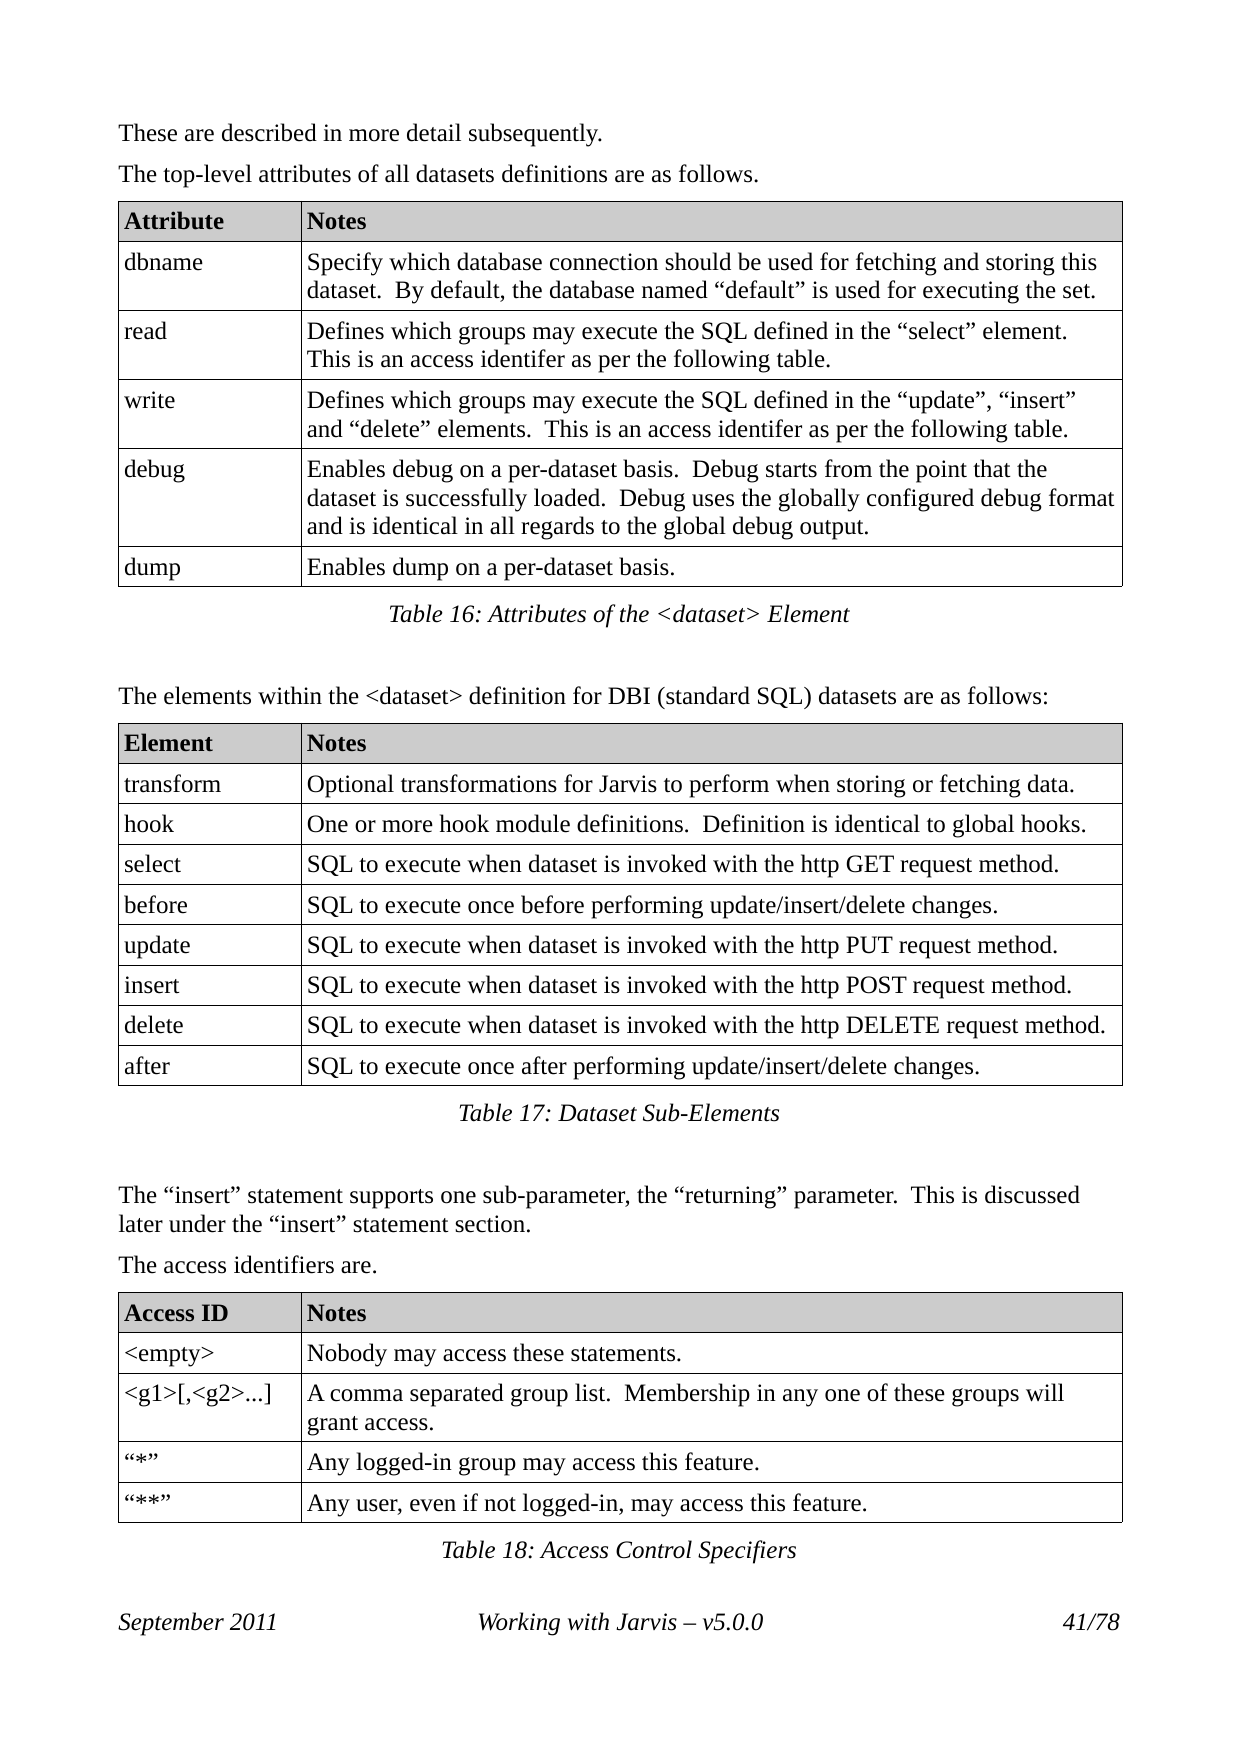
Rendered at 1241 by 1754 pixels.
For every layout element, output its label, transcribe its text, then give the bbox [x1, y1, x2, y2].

table_cell update [119, 925, 301, 964]
table_cell One or more hook module definitions. Definition is identical to global hooks. [302, 804, 1122, 843]
table_cell Optional transformations for Jarvis to perform when storing or fetching data. [302, 764, 1122, 803]
table_cell select [119, 845, 301, 884]
table_cell SQL to execute when dataset is invoked with the http DELETE request method. [302, 1006, 1122, 1045]
table_cell insert [119, 966, 301, 1005]
table_cell hook [119, 804, 301, 843]
table_cell Defines which groups may execute the SQL defined in the “select” element. This is an access identifer as per the following table. [302, 311, 1122, 379]
table_cell SQL to execute once before performing update/insert/delete changes. [302, 885, 1122, 924]
table_cell “*” [119, 1442, 301, 1482]
table_cell after [119, 1046, 301, 1085]
table_header Notes [302, 724, 1122, 763]
table_cell “**” [119, 1483, 301, 1522]
table_cell dump [119, 547, 301, 586]
table_header Notes [302, 202, 1122, 241]
table_cell <g1>[,<g2>...] [119, 1374, 301, 1441]
table_cell Any logged-in group may access this feature. [302, 1442, 1122, 1482]
table_cell debug [119, 449, 301, 546]
text Table 16: Attributes of the <dataset> Element [118, 599, 1122, 628]
text The access identifiers are. [118, 1251, 1122, 1279]
text The top-level attributes of all datasets definitions are as follows. [118, 159, 1122, 188]
text Table 18: Access Control Specifiers [118, 1535, 1122, 1563]
table_header Access ID [119, 1293, 301, 1332]
table_cell SQL to execute once after performing update/insert/delete changes. [302, 1046, 1122, 1085]
table_cell delete [119, 1006, 301, 1045]
table_cell Any user, even if not logged-in, may access this feature. [302, 1483, 1122, 1522]
table_cell SQL to execute when dataset is invoked with the http POST request method. [302, 966, 1122, 1005]
text These are described in more detail subsequently. [118, 118, 1122, 147]
text Table 17: Dataset Sub-Elements [118, 1098, 1122, 1127]
table_cell transform [119, 764, 301, 803]
text The elements within the <dataset> definition for DBI (standard SQL) datasets are as follows: [118, 681, 1122, 710]
table_cell dbname [119, 242, 301, 310]
table_header Element [119, 724, 301, 763]
table_cell before [119, 885, 301, 924]
table_cell SQL to execute when dataset is invoked with the http PUT request method. [302, 925, 1122, 964]
table_cell <empty> [119, 1333, 301, 1372]
table_cell Enables dump on a per-dataset basis. [302, 547, 1122, 586]
table_cell A comma separated group list. Membership in any one of these groups will grant access. [302, 1374, 1122, 1441]
table_cell Nobody may access these statements. [302, 1333, 1122, 1372]
table_cell read [119, 311, 301, 379]
table_cell Enables debug on a per-dataset basis. Debug starts from the point that the dataset is successfully loaded. Debug uses the globally configured debug format and is identical in all regards to the global debug output. [302, 449, 1122, 546]
table_header Attribute [119, 202, 301, 241]
table_header Notes [302, 1293, 1122, 1332]
table_cell Defines which groups may execute the SQL defined in the “update”, “insert” and “delete” elements. This is an access identifer as per the following table. [302, 380, 1122, 448]
table_cell write [119, 380, 301, 448]
table_cell Specify which database connection should be used for fetching and storing this dataset. By default, the database named “default” is used for executing the set. [302, 242, 1122, 310]
text The “insert” statement supports one sub-parameter, the “returning” parameter. This is discussed later under the “insert” statement section. [118, 1181, 1122, 1238]
table_cell SQL to execute when dataset is invoked with the http GET request method. [302, 845, 1122, 884]
